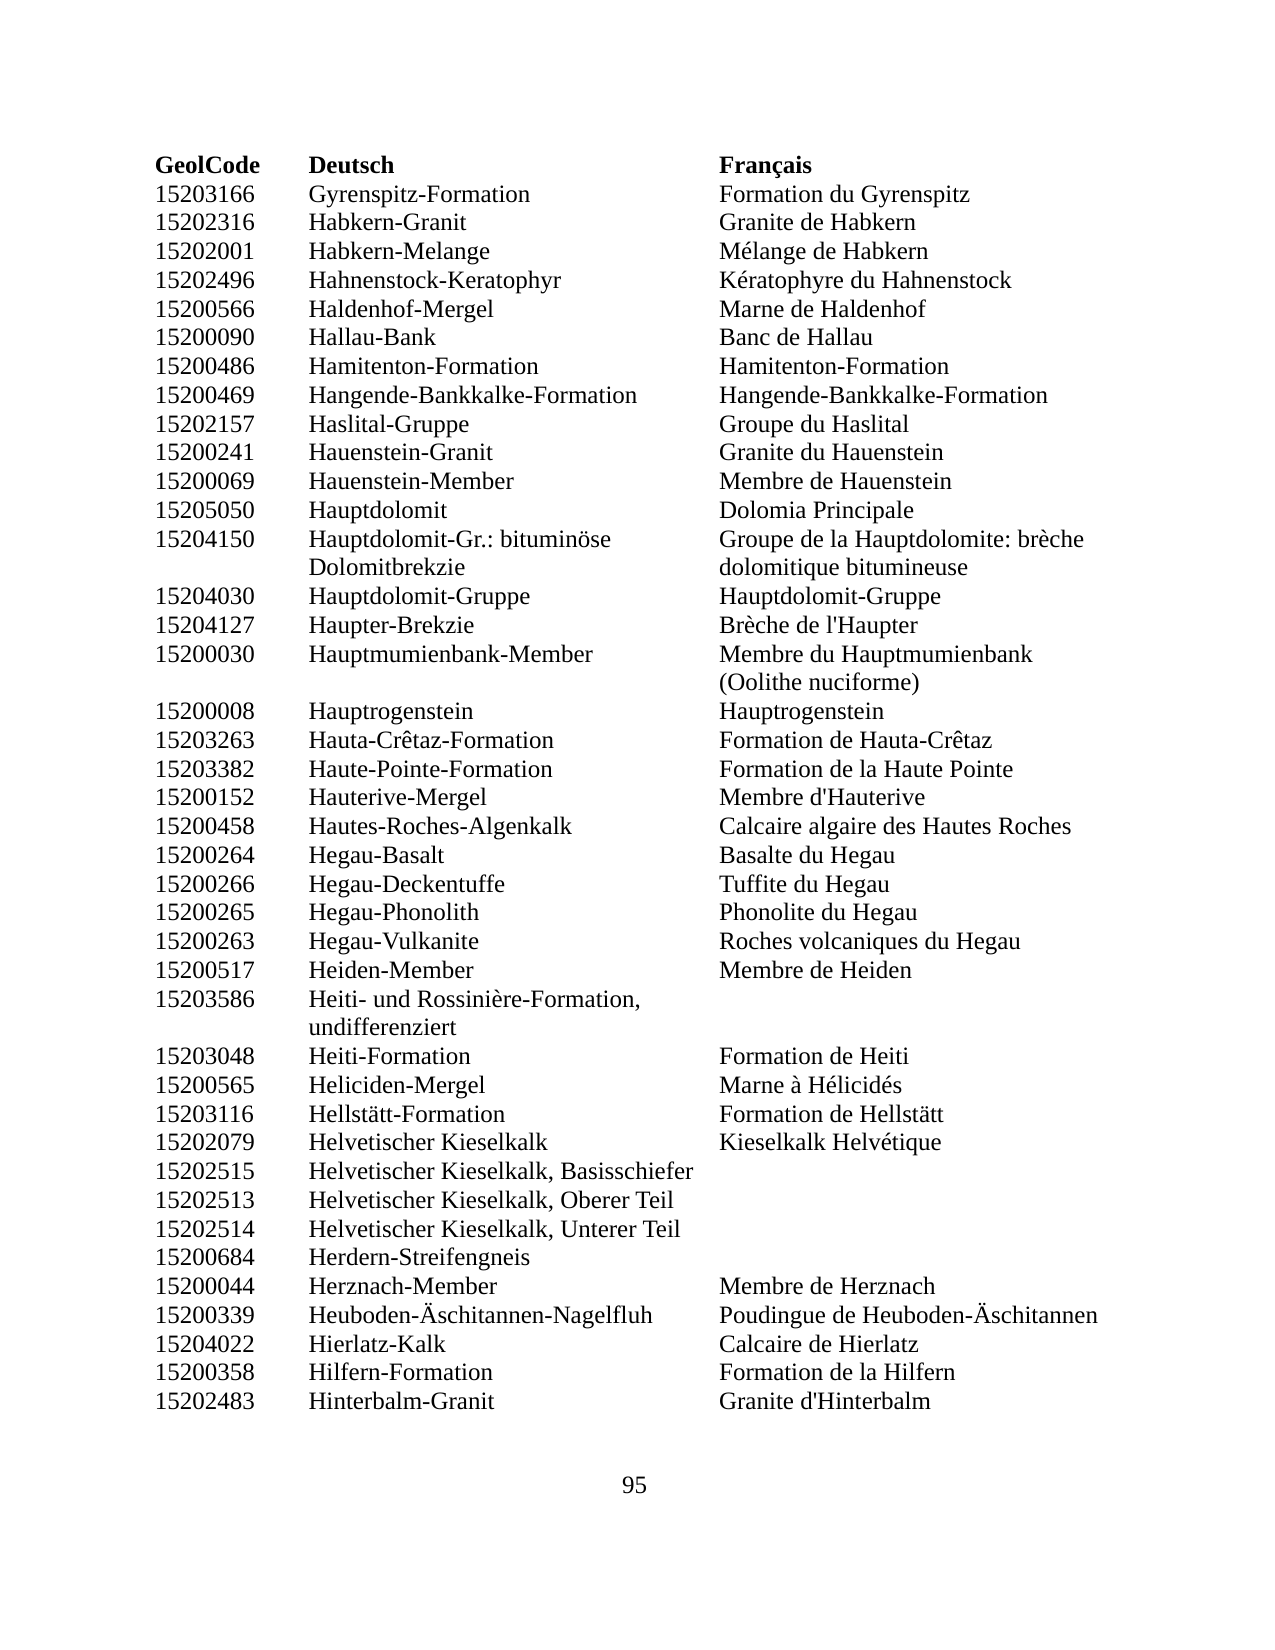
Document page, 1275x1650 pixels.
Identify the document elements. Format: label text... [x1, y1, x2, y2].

table_cell 15205050 [150, 495, 304, 524]
table_cell Haute-Pointe-Formation [304, 754, 714, 782]
table_cell 15200264 [150, 840, 304, 869]
table_cell Hauta-Crêtaz-Formation [304, 725, 714, 754]
table_cell 15200265 [150, 898, 304, 926]
table_cell Hinterbalm-Granit [304, 1386, 714, 1415]
table_cell Hauptdolomit [304, 495, 714, 524]
table_cell Helvetischer Kieselkalk, Oberer Teil [304, 1185, 714, 1214]
table_cell [714, 1214, 1125, 1242]
table_cell Hangende-Bankkalke-Formation [714, 380, 1125, 409]
table_cell 15200566 [150, 294, 304, 322]
table_cell Hamitenton-Formation [714, 351, 1125, 380]
table_cell 15200469 [150, 380, 304, 409]
table_cell 15203166 [150, 179, 304, 207]
table_cell Granite du Hauenstein [714, 438, 1125, 466]
table_cell 15204030 [150, 581, 304, 610]
table_cell 15200358 [150, 1358, 304, 1386]
table_cell Haupter-Brekzie [304, 610, 714, 639]
table_cell Roches volcaniques du Hegau [714, 926, 1125, 955]
table_cell Helvetischer Kieselkalk [304, 1128, 714, 1156]
table_cell Formation de Heiti [714, 1041, 1125, 1070]
table_cell 15204150 [150, 524, 304, 581]
table_cell [714, 1185, 1125, 1214]
table_cell Hauenstein-Member [304, 466, 714, 495]
table_cell 15203116 [150, 1099, 304, 1127]
table_cell Hamitenton-Formation [304, 351, 714, 380]
table_cell Poudingue de Heuboden-Äschitannen [714, 1300, 1125, 1329]
table_cell 15200517 [150, 955, 304, 984]
table_cell Helvetischer Kieselkalk, Basisschiefer [304, 1156, 714, 1185]
table_cell Hierlatz-Kalk [304, 1329, 714, 1357]
table_cell Phonolite du Hegau [714, 898, 1125, 926]
table_cell Tuffite du Hegau [714, 869, 1125, 897]
table_cell Heiden-Member [304, 955, 714, 984]
table_cell 15200339 [150, 1300, 304, 1329]
table_cell 15202514 [150, 1214, 304, 1242]
table_cell Marne de Haldenhof [714, 294, 1125, 322]
table_cell Kieselkalk Helvétique [714, 1128, 1125, 1156]
table_cell Basalte du Hegau [714, 840, 1125, 869]
table_cell Hilfern-Formation [304, 1358, 714, 1386]
table_cell 15200152 [150, 783, 304, 811]
table_cell Hauenstein-Granit [304, 438, 714, 466]
table_cell Heliciden-Mergel [304, 1070, 714, 1099]
table_cell Herdern-Streifengneis [304, 1243, 714, 1271]
table_header Deutsch [304, 150, 714, 179]
table_cell Hauptdolomit-Gr.: bituminöse Dolomitbrekzie [304, 524, 714, 581]
table_cell 15203382 [150, 754, 304, 782]
table_cell 15202316 [150, 208, 304, 236]
table_cell Brèche de l'Haupter [714, 610, 1125, 639]
table_header GeolCode [150, 150, 304, 179]
table_cell Hauptdolomit-Gruppe [714, 581, 1125, 610]
table_cell Haslital-Gruppe [304, 409, 714, 437]
table_cell Herznach-Member [304, 1271, 714, 1300]
table_cell Membre de Hauenstein [714, 466, 1125, 495]
table_cell Habkern-Granit [304, 208, 714, 236]
table_cell Dolomia Principale [714, 495, 1125, 524]
table_cell Formation de la Hilfern [714, 1358, 1125, 1386]
table_header Français [714, 150, 1125, 179]
table_cell Heiti- und Rossinière-Formation, undifferenziert [304, 984, 714, 1041]
table_cell Hegau-Vulkanite [304, 926, 714, 955]
table_cell 15202079 [150, 1128, 304, 1156]
table_cell Membre de Heiden [714, 955, 1125, 984]
table_cell 15202483 [150, 1386, 304, 1415]
table_cell Hauptmumienbank-Member [304, 639, 714, 696]
table_cell Haldenhof-Mergel [304, 294, 714, 322]
table_cell Hauptrogenstein [714, 696, 1125, 725]
table_cell Calcaire algaire des Hautes Roches [714, 811, 1125, 840]
table_cell 15202515 [150, 1156, 304, 1185]
table_cell 15200486 [150, 351, 304, 380]
table_cell 15200565 [150, 1070, 304, 1099]
table_cell Marne à Hélicidés [714, 1070, 1125, 1099]
table_cell Hauptdolomit-Gruppe [304, 581, 714, 610]
table_cell 15200090 [150, 323, 304, 351]
table_cell [714, 1156, 1125, 1185]
table_cell 15202001 [150, 236, 304, 265]
table_cell 15200008 [150, 696, 304, 725]
table_cell Formation du Gyrenspitz [714, 179, 1125, 207]
table_cell 15203586 [150, 984, 304, 1041]
table_cell Hellstätt-Formation [304, 1099, 714, 1127]
table_cell Granite d'Hinterbalm [714, 1386, 1125, 1415]
table_cell Formation de Hellstätt [714, 1099, 1125, 1127]
table_cell Kératophyre du Hahnenstock [714, 265, 1125, 294]
table_cell 15200684 [150, 1243, 304, 1271]
table_cell Formation de la Haute Pointe [714, 754, 1125, 782]
table_cell 15204022 [150, 1329, 304, 1357]
table_cell Mélange de Habkern [714, 236, 1125, 265]
table_cell Calcaire de Hierlatz [714, 1329, 1125, 1357]
table_cell 15200266 [150, 869, 304, 897]
table_cell Granite de Habkern [714, 208, 1125, 236]
table_cell Heuboden-Äschitannen-Nagelfluh [304, 1300, 714, 1329]
table_cell Hallau-Bank [304, 323, 714, 351]
table_cell Heiti-Formation [304, 1041, 714, 1070]
table_cell Membre d'Hauterive [714, 783, 1125, 811]
table_cell 15202513 [150, 1185, 304, 1214]
table_cell Groupe de la Hauptdolomite: brèche dolomitique bitumineuse [714, 524, 1125, 581]
table_cell Hegau-Phonolith [304, 898, 714, 926]
table_cell Hautes-Roches-Algenkalk [304, 811, 714, 840]
table_cell Banc de Hallau [714, 323, 1125, 351]
table_cell 15202157 [150, 409, 304, 437]
table_cell Formation de Hauta-Crêtaz [714, 725, 1125, 754]
table_cell 15204127 [150, 610, 304, 639]
table_cell Hahnenstock-Keratophyr [304, 265, 714, 294]
table_cell [714, 1243, 1125, 1271]
table_cell 15203048 [150, 1041, 304, 1070]
table_cell Hauterive-Mergel [304, 783, 714, 811]
table_cell Hegau-Deckentuffe [304, 869, 714, 897]
table_cell Membre du Hauptmumienbank (Oolithe nuciforme) [714, 639, 1125, 696]
table_cell Hauptrogenstein [304, 696, 714, 725]
table_cell 15200241 [150, 438, 304, 466]
table_cell 15200044 [150, 1271, 304, 1300]
table_cell Hegau-Basalt [304, 840, 714, 869]
table_cell [714, 984, 1125, 1041]
table_cell Habkern-Melange [304, 236, 714, 265]
table_cell Hangende-Bankkalke-Formation [304, 380, 714, 409]
table_cell 15200458 [150, 811, 304, 840]
table_cell Helvetischer Kieselkalk, Unterer Teil [304, 1214, 714, 1242]
table_cell 15200263 [150, 926, 304, 955]
table_cell 15203263 [150, 725, 304, 754]
table_cell 15202496 [150, 265, 304, 294]
table_cell 15200030 [150, 639, 304, 696]
table_cell 15200069 [150, 466, 304, 495]
table_cell Gyrenspitz-Formation [304, 179, 714, 207]
table_cell Groupe du Haslital [714, 409, 1125, 437]
table_cell Membre de Herznach [714, 1271, 1125, 1300]
